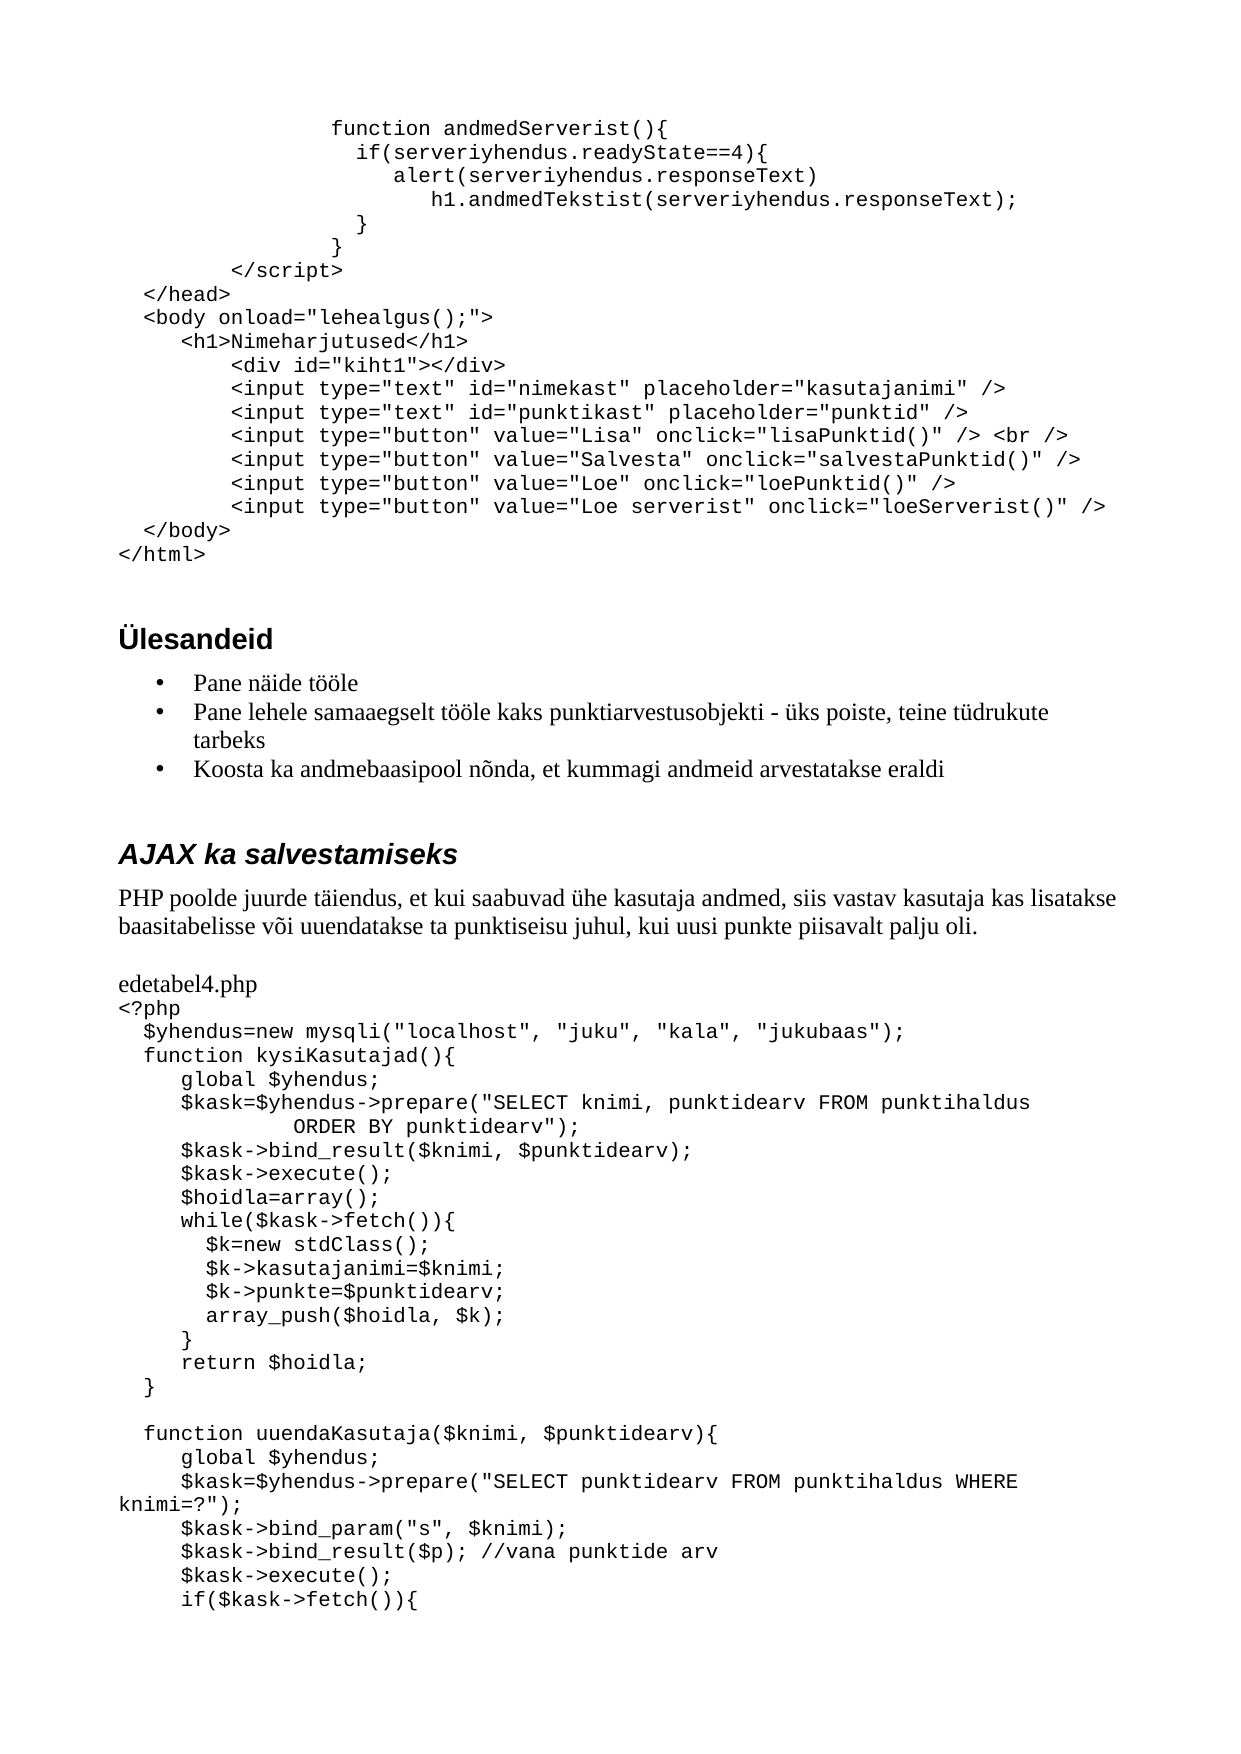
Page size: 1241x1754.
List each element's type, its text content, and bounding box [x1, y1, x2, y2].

subtitle Ülesandeid [118, 622, 1122, 655]
text $kask=$yhendus->prepare("SELECT knimi, punktidearv FROM punktihaldus [118, 1092, 1122, 1116]
text h1.andmedTekstist(serveriyhendus.responseText); [118, 189, 1122, 213]
text if(serveriyhendus.readyState==4){ [118, 142, 1122, 165]
list Pane lehele samaaegselt tööle kaks punktiarvestusobjekti - üks poiste, teine tüdrukute tarbeks [156, 697, 1122, 754]
text </head> [118, 284, 1122, 307]
text $kask->execute(); [118, 1565, 1122, 1589]
text $yhendus=new mysqli("localhost", "juku", "kala", "jukubaas"); [118, 1021, 1122, 1045]
text $kask->bind_result($p); //vana punktide arv [118, 1542, 1122, 1565]
text <body onload="lehealgus();"> [118, 307, 1122, 331]
text <input type="button" value="Lisa" onclick="lisaPunktid()" /> <br /> [118, 426, 1122, 449]
subtitle AJAX ka salvestamiseks [118, 837, 1122, 870]
text global $yhendus; [118, 1447, 1122, 1471]
text while($kask->fetch()){ [118, 1211, 1122, 1234]
text $kask->execute(); [118, 1163, 1122, 1187]
list Koosta ka andmebaasipool nõnda, et kummagi andmeid arvestatakse eraldi [156, 754, 1122, 783]
text <input type="button" value="Loe" onclick="loePunktid()" /> [118, 473, 1122, 496]
text function kysiKasutajad(){ [118, 1045, 1122, 1069]
text global $yhendus; [118, 1069, 1122, 1092]
text $k->kasutajanimi=$knimi; [118, 1258, 1122, 1281]
text <h1>Nimeharjutused</h1> [118, 331, 1122, 354]
text <input type="text" id="nimekast" placeholder="kasutajanimi" /> [118, 378, 1122, 402]
text <input type="button" value="Salvesta" onclick="salvestaPunktid()" /> [118, 449, 1122, 473]
text function uuendaKasutaja($knimi, $punktidearv){ [118, 1423, 1122, 1447]
text ORDER BY punktidearv"); [118, 1116, 1122, 1139]
text </script> [118, 260, 1122, 284]
text return $hoidla; [118, 1352, 1122, 1376]
text $kask->bind_param("s", $knimi); [118, 1518, 1122, 1542]
text function andmedServerist(){ [118, 118, 1122, 142]
text $kask->bind_result($knimi, $punktidearv); [118, 1139, 1122, 1163]
text array_push($hoidla, $k); [118, 1305, 1122, 1329]
text <input type="text" id="punktikast" placeholder="punktid" /> [118, 402, 1122, 426]
text <?php [118, 998, 1122, 1021]
text $hoidla=array(); [118, 1187, 1122, 1211]
text alert(serveriyhendus.responseText) [118, 165, 1122, 189]
text $kask=$yhendus->prepare("SELECT punktidearv FROM punktihaldus WHERE knimi=?"); [118, 1471, 1122, 1518]
text edetabel4.php [118, 969, 1122, 998]
text <div id="kiht1"></div> [118, 354, 1122, 378]
text <input type="button" value="Loe serverist" onclick="loeServerist()" /> [118, 496, 1122, 520]
text $k=new stdClass(); [118, 1234, 1122, 1258]
text } [118, 213, 1122, 236]
text } [118, 1376, 1122, 1400]
text } [118, 236, 1122, 260]
text </body> [118, 520, 1122, 544]
list Pane näide tööle [156, 668, 1122, 697]
text </html> [118, 544, 1122, 567]
text if($kask->fetch()){ [118, 1589, 1122, 1612]
text } [118, 1329, 1122, 1352]
text PHP poolde juurde täiendus, et kui saabuvad ühe kasutaja andmed, siis vastav kasutaja kas lisatakse baasitabelisse või uuendatakse ta punktiseisu juhul, kui uusi punkte piisavalt palju oli. [118, 883, 1122, 940]
text $k->punkte=$punktidearv; [118, 1281, 1122, 1305]
